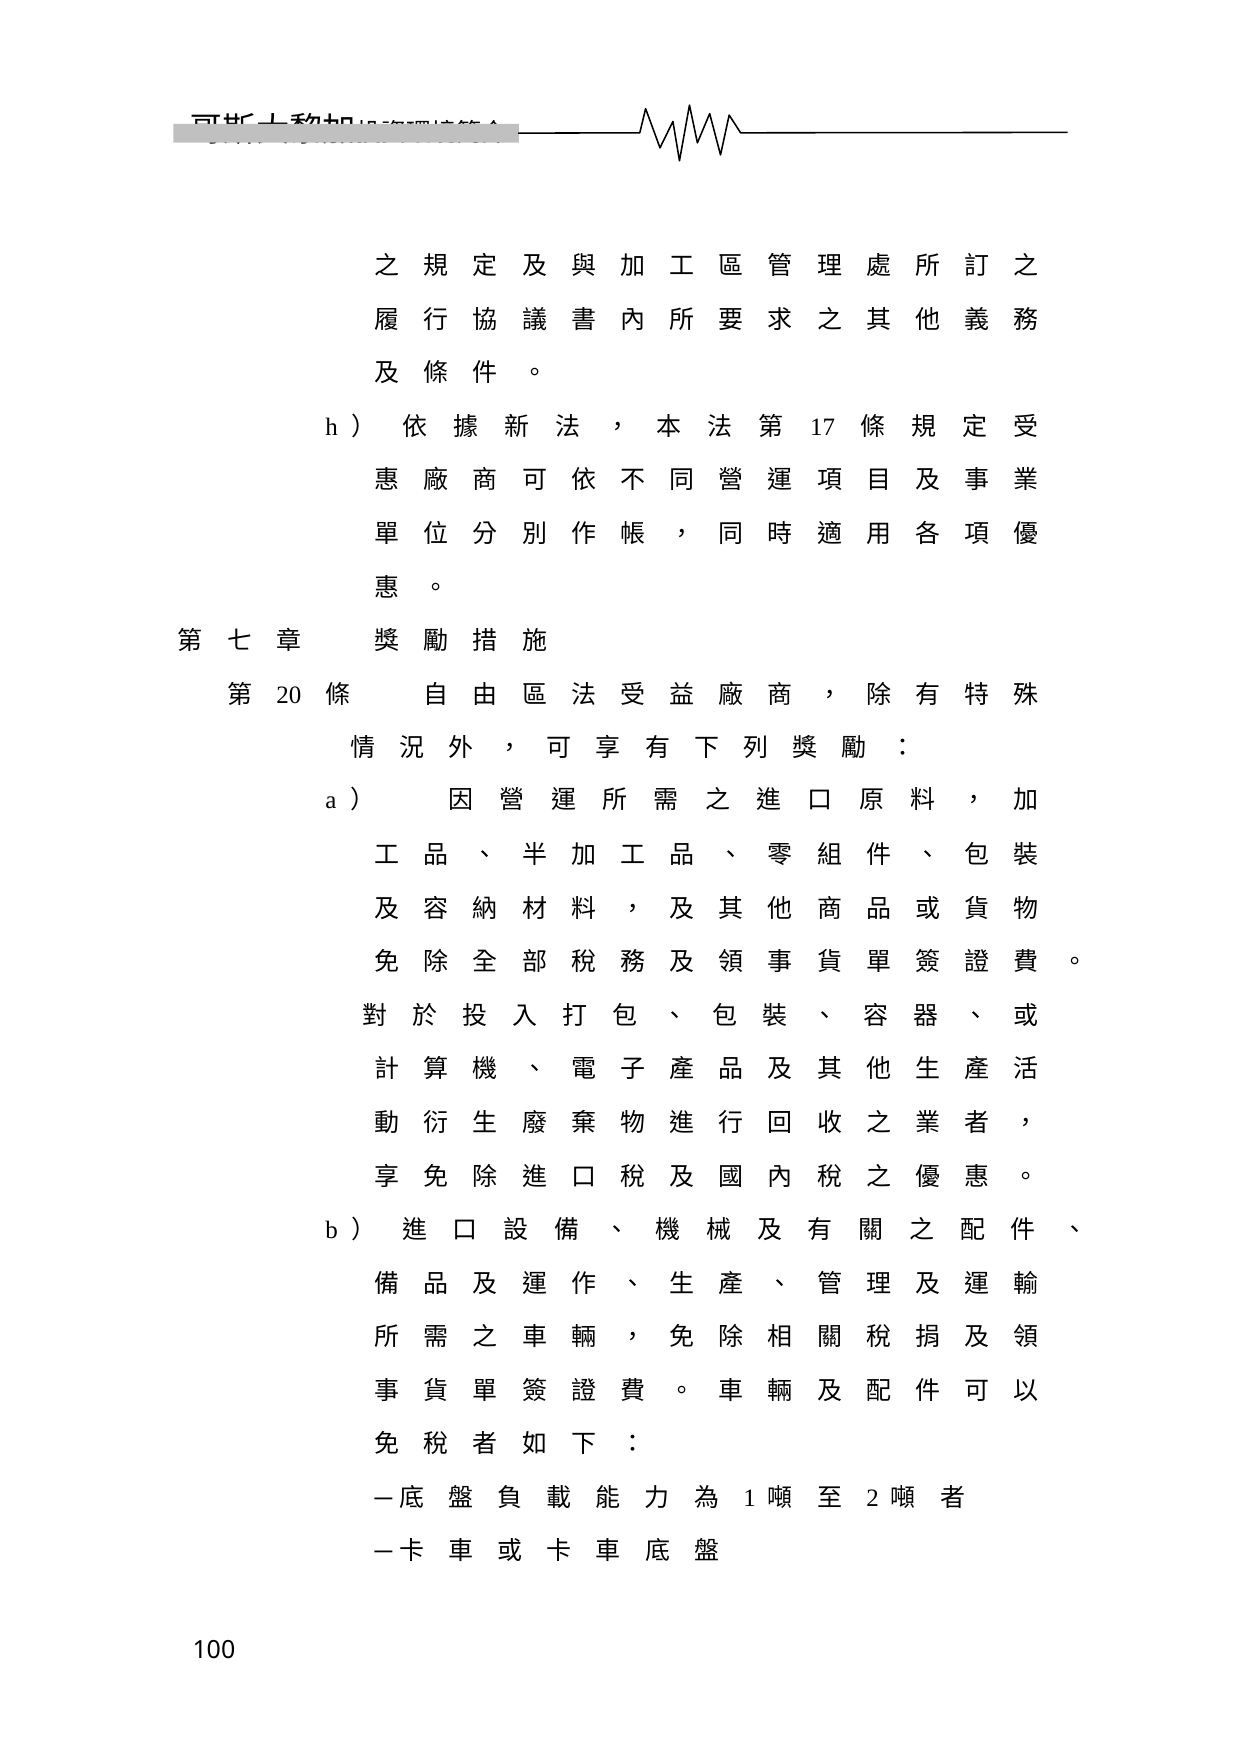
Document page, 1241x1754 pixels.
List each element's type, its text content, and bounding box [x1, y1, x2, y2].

text 第七章 獎勵措施 [178, 612, 1063, 666]
text ─ 底盤負載能力為1噸至2噸者 [362, 1469, 1063, 1522]
text ─ 卡車或卡車底盤 [362, 1522, 1063, 1576]
text 第20條 自由區法受益廠商，除有特殊情況外，可享有下列獎勵： [178, 666, 1063, 773]
text b）進口設備、機械及有關之配件、備品及運作、生產、管理及運輸所需之車輛，免除相關稅捐及領事貨單簽證費。車輛及配件可以免稅者如下： [325, 1201, 1063, 1469]
text a） 因營運所需之進口原料，加工品、半加工品、零組件、包裝及容納材料，及其他商品或貨物免除全部稅務及領事貨單簽證費。 [325, 773, 1063, 987]
text h）依據新法，本法第17條規定受惠廠商可依不同營運項目及事業單位分別作帳，同時適用各項優惠。 [325, 398, 1063, 612]
text 之規定及與加工區管理處所訂之履行協議書內所要求之其他義務及條件。 [325, 237, 1063, 398]
text 對於投入打包、包裝、容器、或計算機、電子產品及其他生產活動衍生廢棄物進行回收之業者，享免除進口稅及國內稅之優惠。 [325, 987, 1063, 1201]
